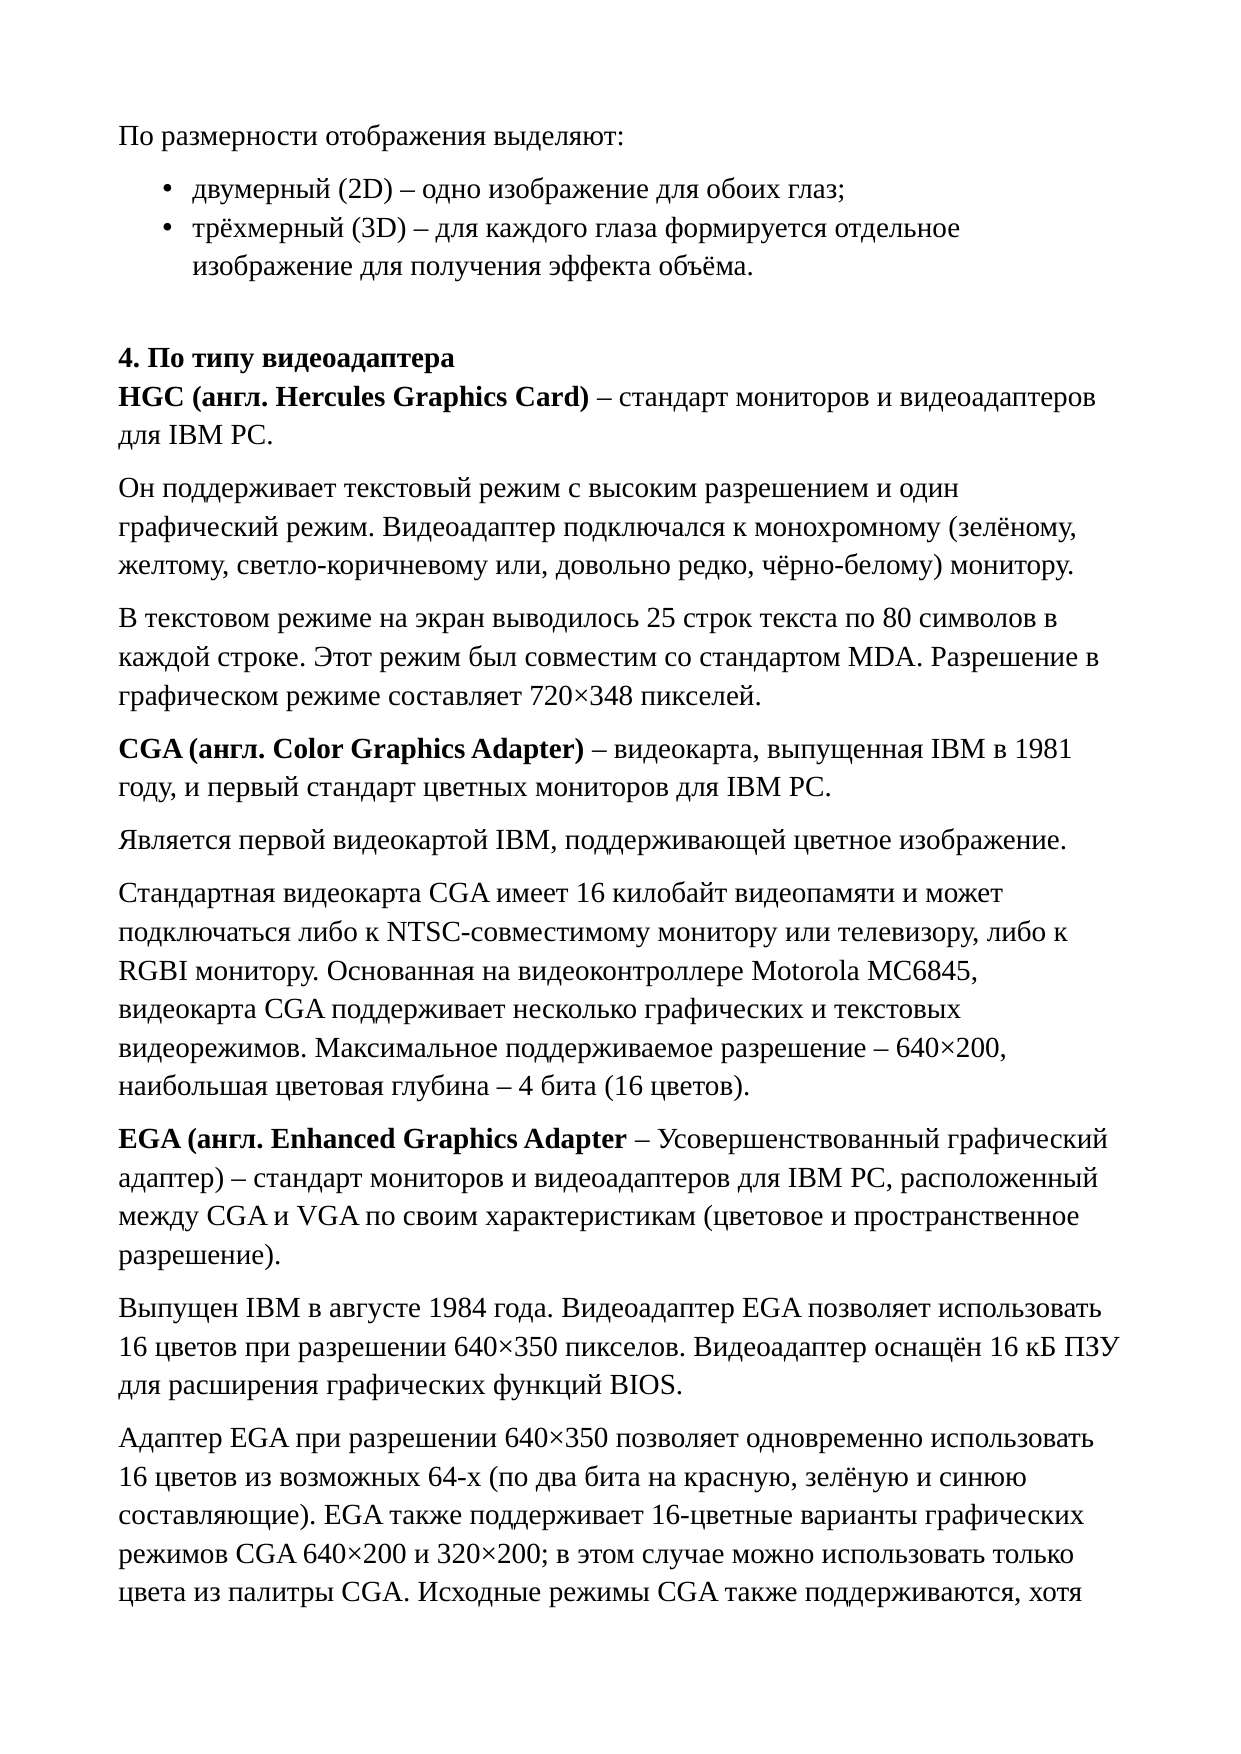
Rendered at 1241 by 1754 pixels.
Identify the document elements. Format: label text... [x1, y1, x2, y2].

text Он поддерживает текстовый режим с высоким разрешением и один графический режим. Видеоадаптер подключался к монохромному (зелёному, желтому, светло-коричневому или, довольно редко, чёрно-белому) монитору. [118, 470, 1122, 581]
text Адаптер EGA при разрешении 640×350 позволяет одновременно использовать 16 цветов из возможных 64-х (по два бита на красную, зелёную и синюю составляющие). EGA также поддерживает 16-цветные варианты графических режимов CGA 640×200 и 320×200; в этом случае можно использовать только цвета из палитры CGA. Исходные режимы CGA также поддерживаются, хотя [118, 1420, 1122, 1608]
text CGA (англ. Color Graphics Adapter) – видеокарта, выпущенная IBM в 1981 году, и первый стандарт цветных мониторов для IBM PC. [118, 731, 1122, 803]
list двумерный (2D) – одно изображение для обоих глаз; [162, 171, 1122, 205]
list трёхмерный (3D) – для каждого глаза формируется отдельное изображение для получения эффекта объёма. [162, 210, 1122, 282]
text 4. По типу видеоадаптера [118, 340, 1122, 374]
text Стандартная видеокарта CGA имеет 16 килобайт видеопамяти и может подключаться либо к NTSC-совместимому монитору или телевизору, либо к RGBI монитору. Основанная на видеоконтроллере Motorola MC6845, видеокарта CGA поддерживает несколько графических и текстовых видеорежимов. Максимальное поддерживаемое разрешение – 640×200, наибольшая цветовая глубина – 4 бита (16 цветов). [118, 876, 1122, 1102]
text По размерности отображения выделяют: [118, 118, 1122, 152]
text Выпущен IBM в августе 1984 года. Видеоадаптер EGA позволяет использовать 16 цветов при разрешении 640×350 пикселов. Видеоадаптер оснащён 16 кБ ПЗУ для расширения графических функций BIOS. [118, 1290, 1122, 1401]
text HGC (англ. Hercules Graphics Card) – стандарт мониторов и видеоадаптеров для IBM PC. [118, 379, 1122, 451]
text Является первой видеокартой IBM, поддерживающей цветное изображение. [118, 822, 1122, 856]
text EGA (англ. Enhanced Graphics Adapter – Усовершенствованный графический адаптер) – стандарт мониторов и видеоадаптеров для IBM PC, расположенный между CGA и VGA по своим характеристикам (цветовое и пространственное разрешение). [118, 1121, 1122, 1271]
text В текстовом режиме на экран выводилось 25 строк текста по 80 символов в каждой строке. Этот режим был совместим со стандартом MDA. Разрешение в графическом режиме составляет 720×348 пикселей. [118, 601, 1122, 711]
